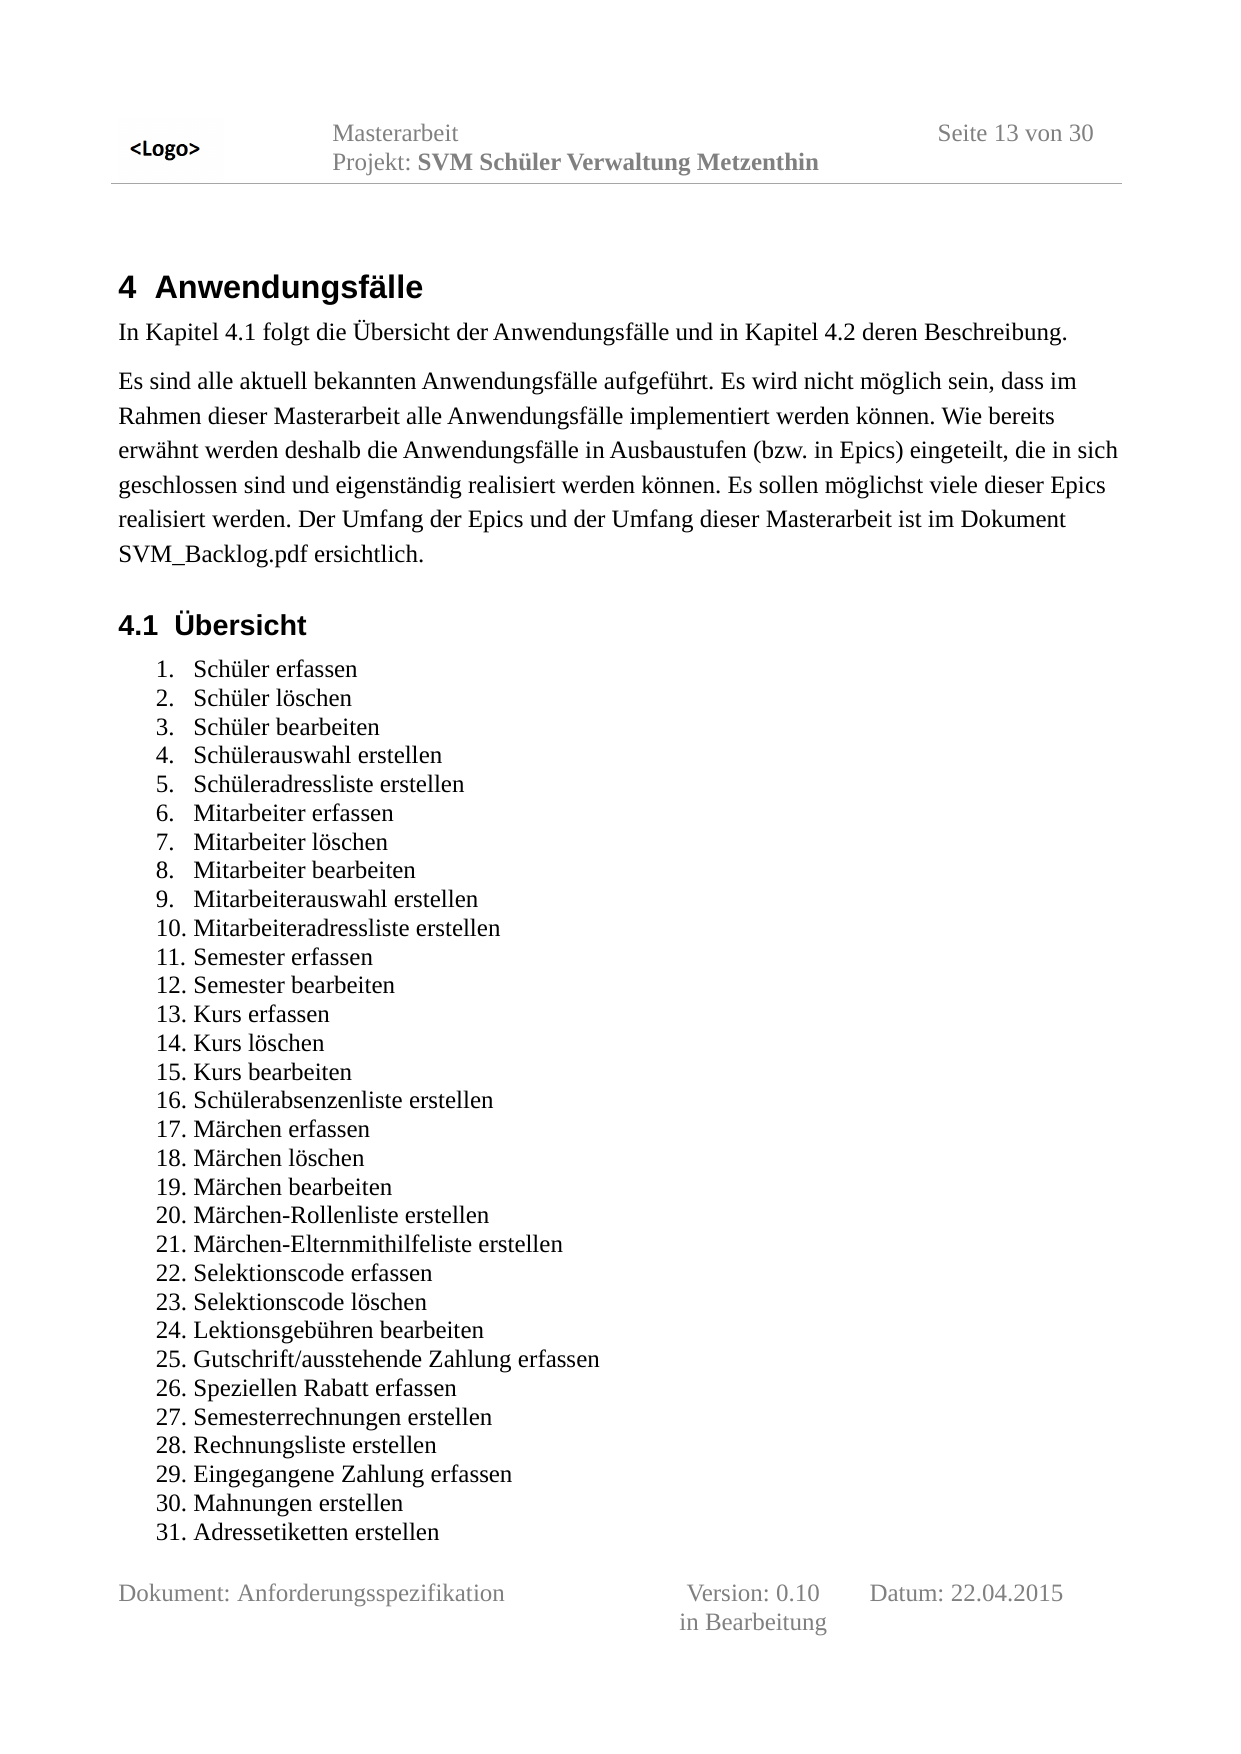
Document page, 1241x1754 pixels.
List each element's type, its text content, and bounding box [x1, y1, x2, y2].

text Es sind alle aktuell bekannten Anwendungsfälle aufgeführt. Es wird nicht möglich sein, dass im Rahmen dieser Masterarbeit alle Anwendungsfälle implementiert werden können. Wie bereits erwähnt werden deshalb die Anwendungsfälle in Ausbaustufen (bzw. in Epics) eingeteilt, die in sich geschlossen sind und eigenständig realisiert werden können. Es sollen möglichst viele dieser Epics realisiert werden. Der Umfang der Epics und der Umfang dieser Masterarbeit ist im Dokument SVM_Backlog.pdf ersichtlich. [118, 366, 1122, 568]
list Schülerauswahl erstellen [156, 741, 1122, 769]
list Selektionscode löschen [156, 1287, 1122, 1316]
list Mitarbeiter bearbeiten [156, 856, 1122, 884]
list Adressetiketten erstellen [156, 1517, 1122, 1546]
list Mitarbeiteradressliste erstellen [156, 913, 1122, 942]
text In Kapitel 4.1 folgt die Übersicht der Anwendungsfälle und in Kapitel 4.2 deren Beschreibung. [118, 317, 1122, 346]
list Semesterrechnungen erstellen [156, 1402, 1122, 1431]
subtitle Übersicht [118, 609, 1122, 642]
list Eingegangene Zahlung erfassen [156, 1459, 1122, 1488]
list Rechnungsliste erstellen [156, 1431, 1122, 1459]
list Semester erfassen [156, 942, 1122, 971]
list Gutschrift/ausstehende Zahlung erfassen [156, 1344, 1122, 1373]
list Kurs löschen [156, 1028, 1122, 1057]
list Märchen-Rollenliste erstellen [156, 1201, 1122, 1229]
list Schüler löschen [156, 683, 1122, 712]
list Märchen erfassen [156, 1114, 1122, 1143]
list Märchen bearbeiten [156, 1172, 1122, 1201]
list Semester bearbeiten [156, 971, 1122, 999]
picture [118, 118, 224, 183]
list Mitarbeiterauswahl erstellen [156, 884, 1122, 913]
list Kurs erfassen [156, 999, 1122, 1028]
list Schüler erfassen [156, 654, 1122, 683]
list Mahnungen erstellen [156, 1488, 1122, 1517]
list Mitarbeiter löschen [156, 827, 1122, 856]
list Mitarbeiter erfassen [156, 798, 1122, 827]
list Kurs bearbeiten [156, 1057, 1122, 1086]
list Selektionscode erfassen [156, 1258, 1122, 1287]
list Schüleradressliste erstellen [156, 769, 1122, 798]
list Lektionsgebühren bearbeiten [156, 1316, 1122, 1344]
list Märchen-Elternmithilfeliste erstellen [156, 1229, 1122, 1258]
subtitle Anwendungsfälle [118, 267, 1122, 305]
list Märchen löschen [156, 1143, 1122, 1172]
list Schülerabsenzenliste erstellen [156, 1086, 1122, 1114]
list Schüler bearbeiten [156, 712, 1122, 741]
list Speziellen Rabatt erfassen [156, 1373, 1122, 1402]
